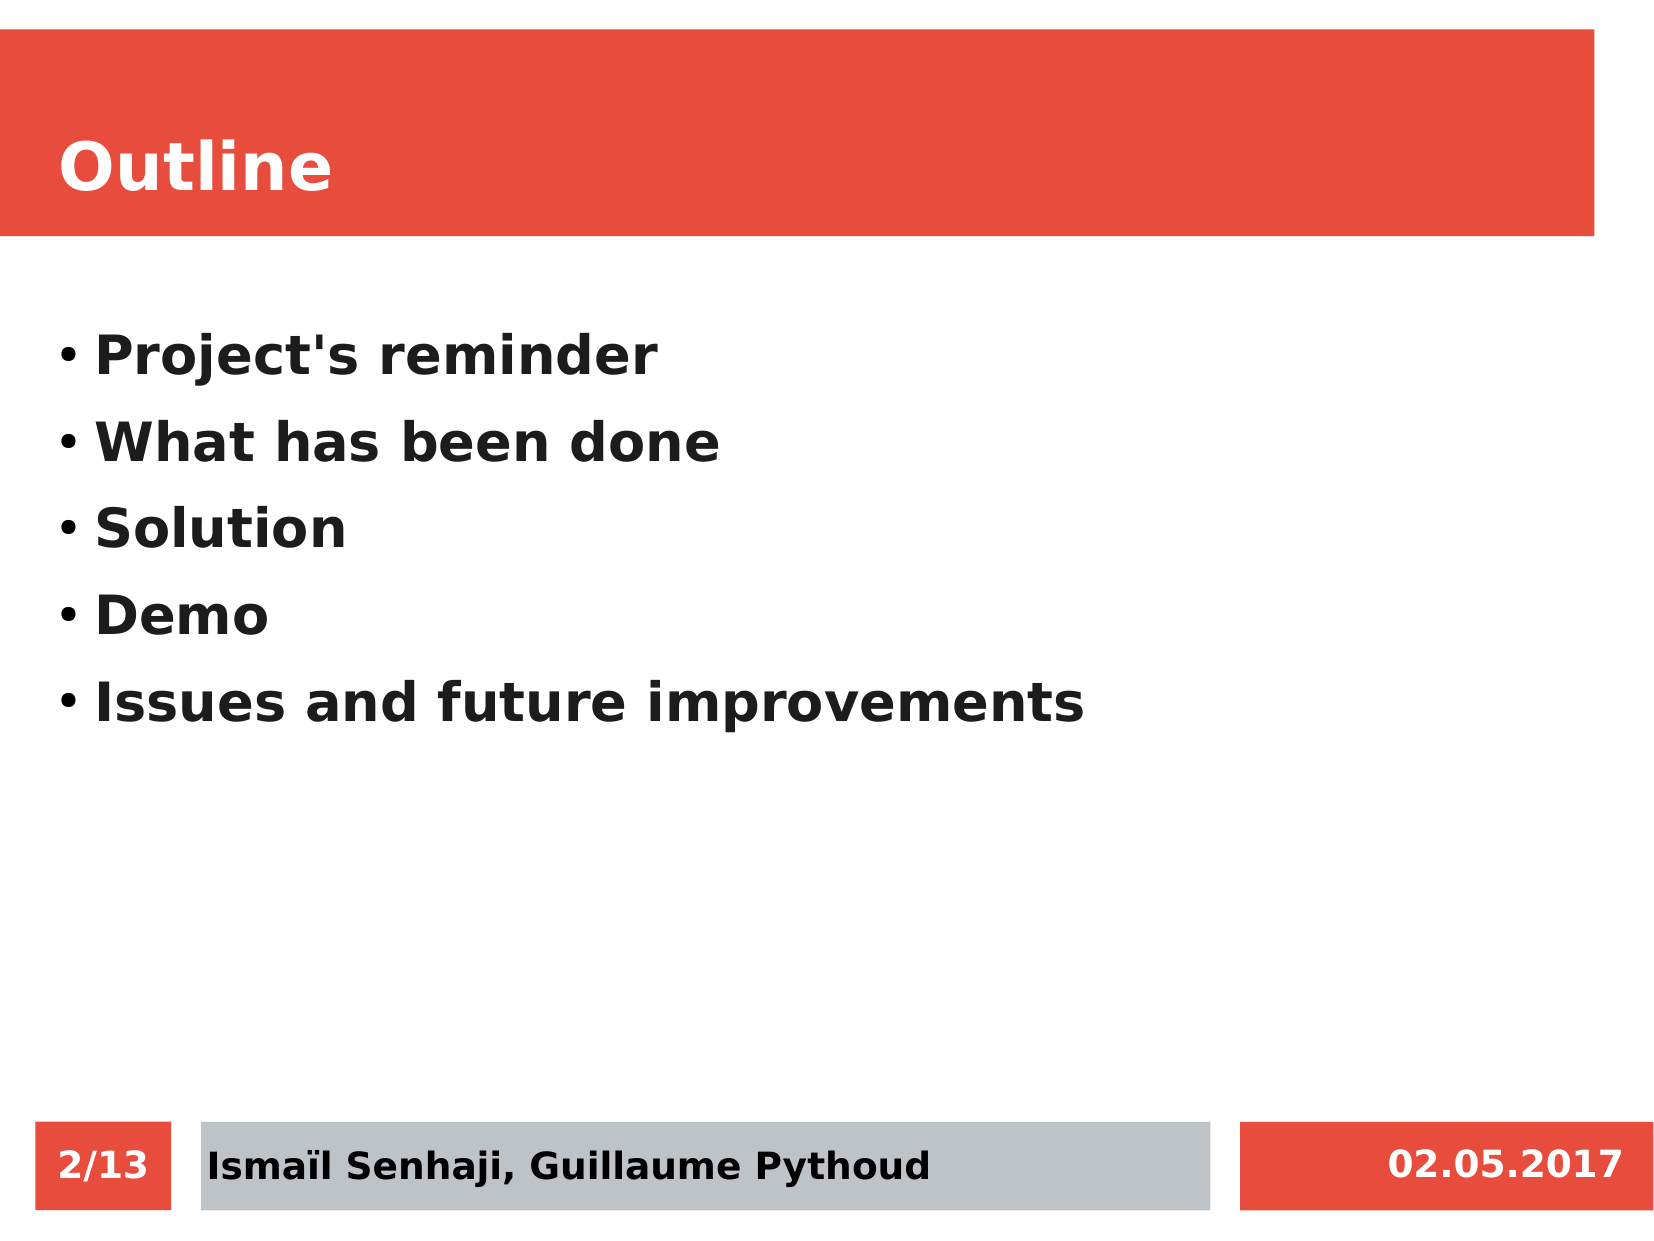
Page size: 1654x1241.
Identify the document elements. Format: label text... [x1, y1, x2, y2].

title Outline [58, 58, 1595, 207]
list Project's reminder What has been done Solution Demo Issues and future improvements [58, 324, 1565, 1093]
